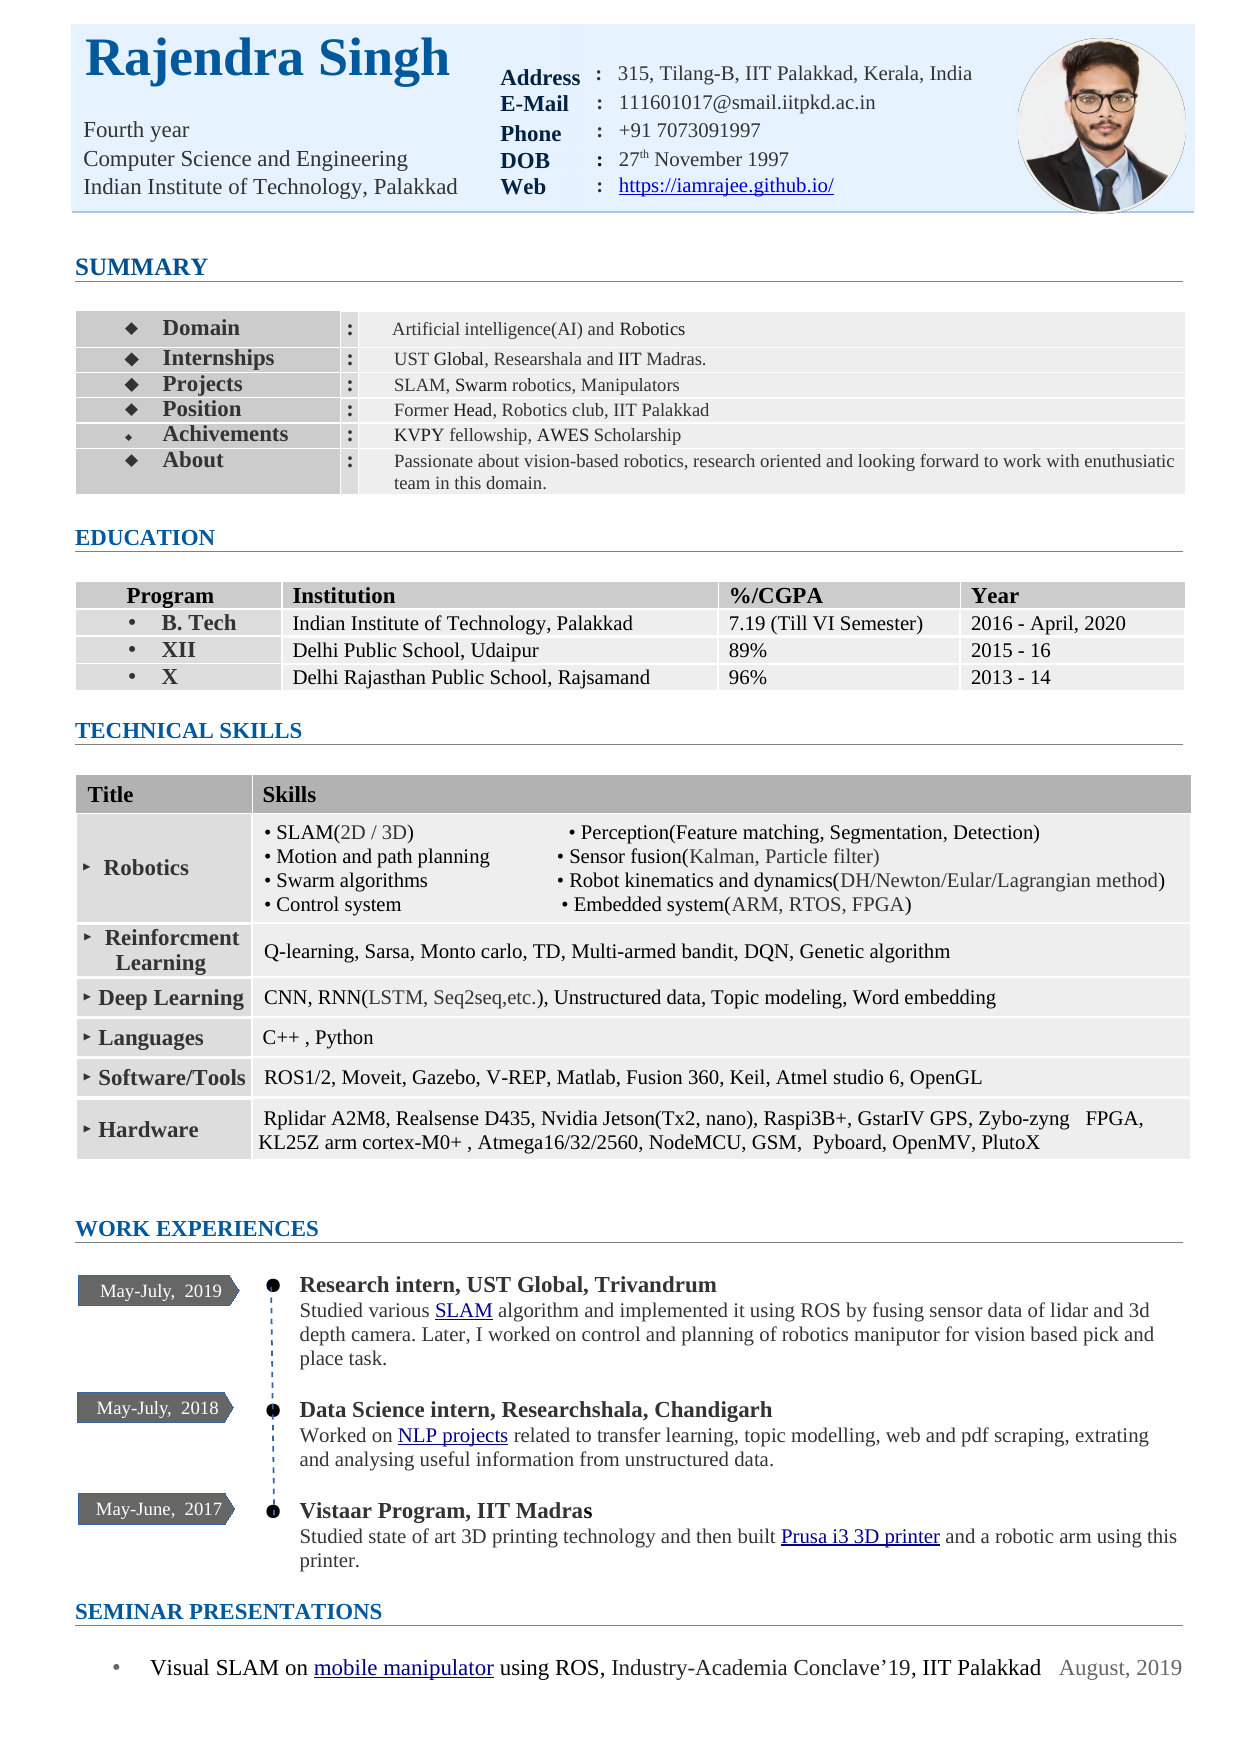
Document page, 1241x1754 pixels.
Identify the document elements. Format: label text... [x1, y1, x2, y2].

table_cell Projects [76, 373, 340, 397]
table_cell Web [500, 173, 590, 211]
table_header Institution [283, 582, 718, 608]
table_cell Indian Institute of Technology, Palakkad [283, 610, 717, 635]
table_header Title [76, 775, 252, 813]
table_cell Delhi Rajasthan Public School, Rajsamand [283, 665, 717, 690]
table_cell : 111601017@smail.iitpkd.ac.in : +91 7073091997 [590, 90, 1017, 147]
table_cell SLAM, Swarm robotics, Manipulators [359, 373, 1185, 397]
table_cell CNN, RNN(LSTM, Seq2seq,etc.), Unstructured data, Topic modeling, Word embedding [253, 978, 1190, 1016]
table_cell ‣ Deep Learning [77, 979, 251, 1016]
table_cell 2016 - April, 2020 [961, 610, 1184, 635]
table_cell KVPY fellowship, AWES Scholarship [359, 424, 1185, 448]
table_header %/CGPA [719, 582, 960, 608]
table_cell : [341, 424, 358, 448]
table_cell 96% [719, 665, 959, 690]
table_cell B. Tech [76, 610, 281, 635]
table_cell DOB [500, 147, 590, 173]
table_cell Passionate about vision-based robotics, research oriented and looking forward to work with enuthusiatic team in this domain. [359, 449, 1185, 494]
list Studied various SLAM algorithm and implemented it using ROS by fusing sensor data of lidar and 3d depth camera. Later, I worked on control and planning of robotics maniputor for vision based pick and place task. [264, 1298, 1183, 1370]
text SUMMARY [75, 252, 1183, 281]
text WORK EXPERIENCES [75, 1215, 1183, 1242]
list Vistaar Program, IIT Madras [264, 1497, 1183, 1524]
table_cell E-Mail Phone [500, 90, 590, 147]
table_cell Computer Science and Engineering [72, 147, 500, 173]
table_cell ‣ Hardware [77, 1100, 251, 1159]
table_header Program [76, 582, 281, 608]
table_cell Position [76, 398, 340, 422]
table_cell : [341, 348, 358, 372]
table_cell • SLAM(2D / 3D) • Perception(Feature matching, Segmentation, Detection) • Motion and path planning • Sensor fusion(Kalman, Particle filter) • Swarm algorithms • Robot kinematics and dynamics(DH/Newton/Eular/Lagrangian method) • Control system • Embedded system(ARM, RTOS, FPGA) [253, 814, 1190, 922]
table_cell UST Global, Researshala and IIT Madras. [359, 348, 1185, 372]
table_cell 7.19 (Till VI Semester) [719, 610, 959, 635]
table_header : [341, 312, 358, 346]
table_cell ‣ Languages [77, 1019, 251, 1056]
list Visual SLAM on mobile manipulator using ROS, Industry-Academia Conclave’19, IIT Palakkad August, 2019 [112, 1654, 1183, 1681]
table_header Artificial intelligence(AI) and Robotics [359, 312, 1185, 346]
table_cell 89% [719, 638, 959, 663]
table_cell : [341, 399, 358, 422]
table_header Address [500, 24, 590, 90]
table_header Skills [253, 775, 1191, 813]
table_cell Internships [76, 348, 340, 372]
picture [1017, 38, 1186, 214]
list Research intern, UST Global, Trivandrum [264, 1272, 1183, 1298]
list Studied state of art 3D printing technology and then built Prusa i3 3D printer and a robotic arm using this printer. [264, 1524, 1183, 1572]
table_cell X [76, 664, 281, 690]
table_cell Former Head, Robotics club, IIT Palakkad [359, 399, 1185, 422]
table_header Domain [76, 311, 340, 346]
table_header : 315, Tilang-B, IIT Palakkad, Kerala, India [590, 24, 1194, 90]
table_cell Fourth year [72, 90, 500, 147]
table_cell : [341, 449, 358, 494]
table_cell Rplidar A2M8, Realsense D435, Nvidia Jetson(Tx2, nano), Raspi3B+, GstarIV GPS, Zybo-zyng FPGA, KL25Z arm cortex-M0+ , Atmega16/32/2560, NodeMCU, GSM, Pyboard, OpenMV, PlutoX [253, 1099, 1190, 1159]
table_cell : https://iamrajee.github.io/ [590, 173, 1017, 211]
table_cell ‣ Reinforcment Learning [77, 925, 251, 976]
table_cell Delhi Public School, Udaipur [283, 638, 717, 663]
table_cell XII [76, 637, 281, 663]
list Data Science intern, Researchshala, Chandigarh [264, 1396, 1183, 1423]
table_header Rajendra Singh [72, 24, 500, 90]
table_header Year [961, 582, 1185, 608]
text SEMINAR PRESENTATIONS [75, 1598, 1183, 1625]
table_cell Achivements [76, 424, 340, 448]
text EDUCATION [75, 524, 1183, 551]
table_cell : [341, 373, 358, 397]
table_cell ‣ Robotics [77, 814, 251, 922]
table_cell About [76, 449, 340, 494]
text TECHNICAL SKILLS [75, 718, 1183, 744]
table_cell 2015 - 16 [961, 638, 1184, 663]
table_cell ‣ Software/Tools [77, 1059, 251, 1096]
table_cell ROS1/2, Moveit, Gazebo, V-REP, Matlab, Fusion 360, Keil, Atmel studio 6, OpenGL [253, 1058, 1190, 1096]
table_cell Indian Institute of Technology, Palakkad [72, 173, 500, 211]
list Worked on NLP projects related to transfer learning, topic modelling, web and pdf scraping, extrating and analysing useful information from unstructured data. [264, 1423, 1183, 1471]
table_cell : 27th November 1997 [590, 147, 1017, 173]
table_cell Q-learning, Sarsa, Monto carlo, TD, Multi-armed bandit, DQN, Genetic algorithm [253, 924, 1190, 976]
table_cell C++ , Python [253, 1018, 1190, 1056]
table_cell 2013 - 14 [961, 665, 1184, 690]
